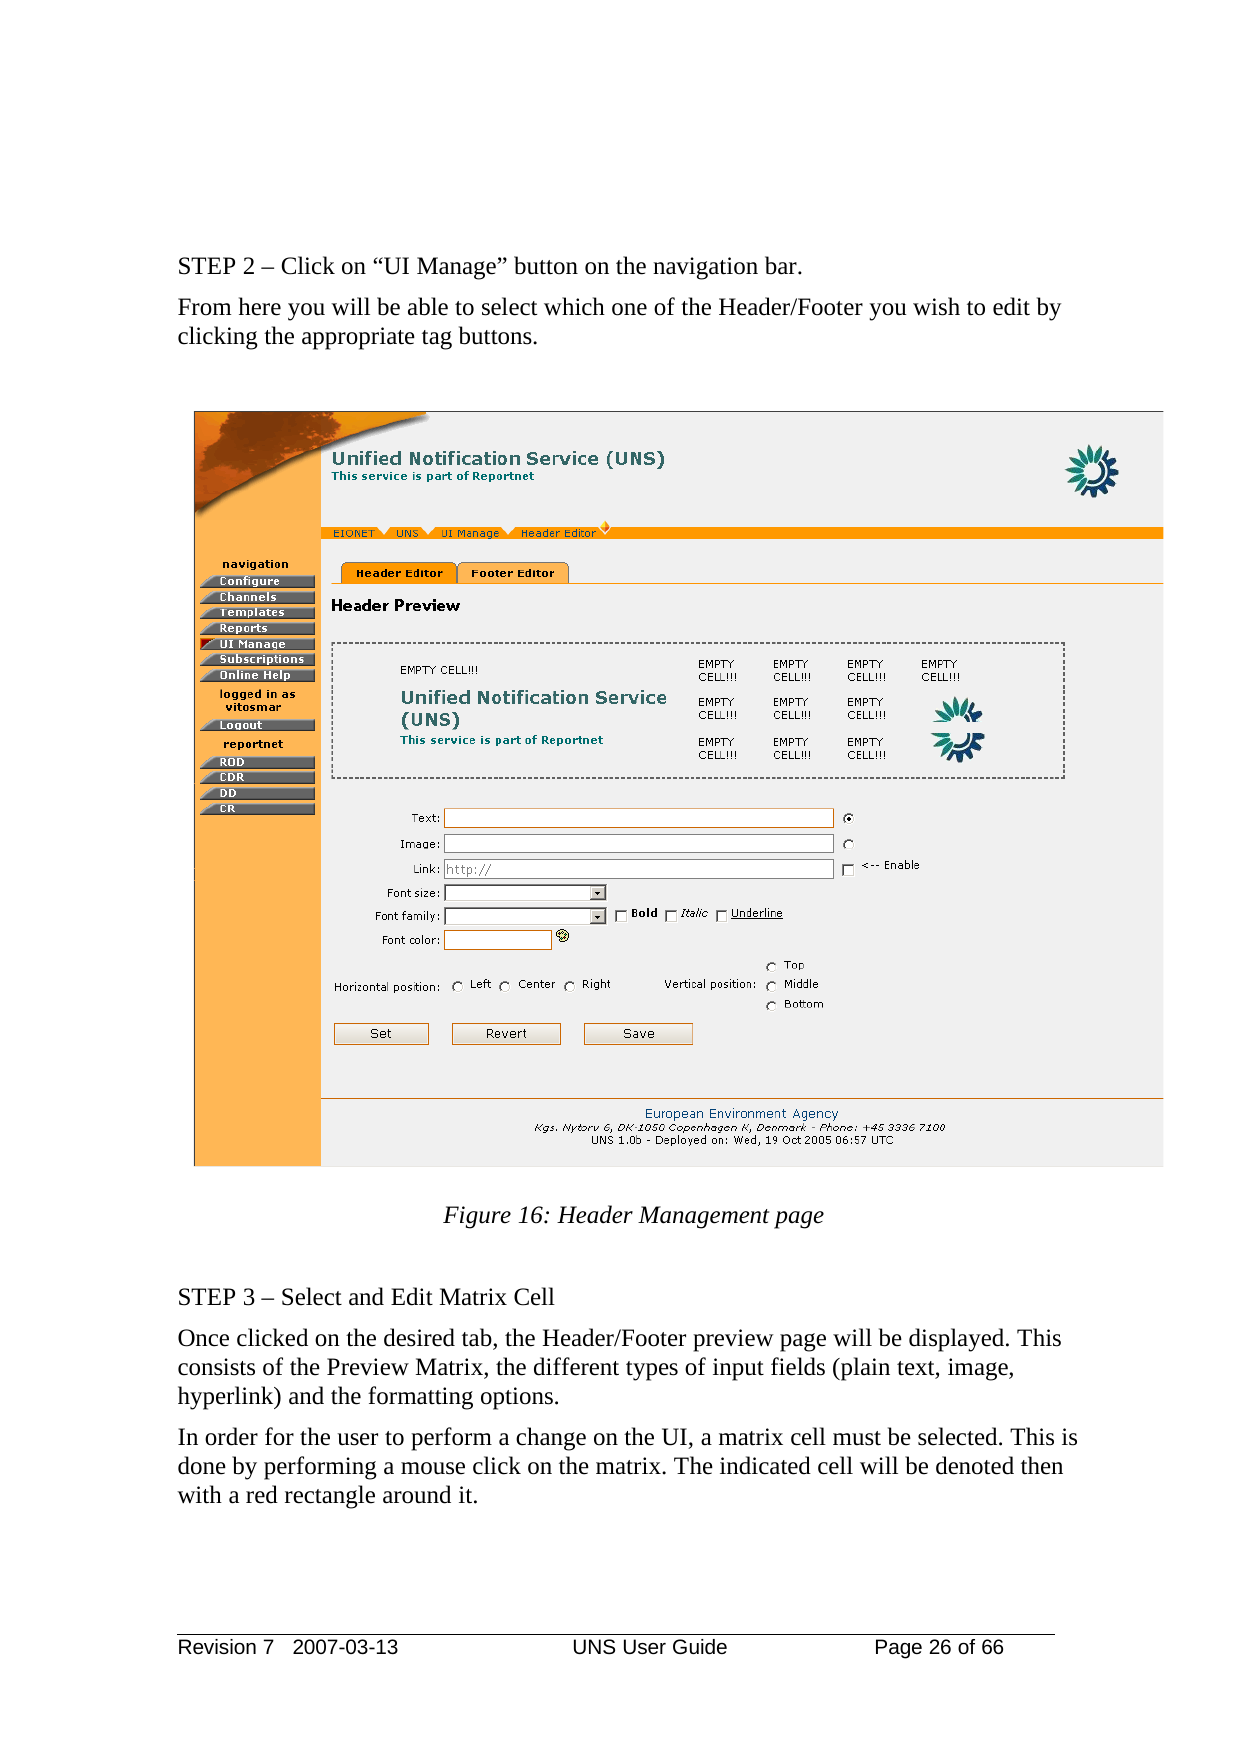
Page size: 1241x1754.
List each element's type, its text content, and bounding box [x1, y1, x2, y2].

text Once clicked on the desired tab, the Header/Footer preview page will be displayed. This consists of the Preview Matrix, the different types of input fields (plain text, image, hyperlink) and the formatting options. [177, 1323, 1092, 1410]
text In order for the user to perform a change on the UI, a matrix cell must be selected. This is done by performing a mouse click on the matrix. The indicated cell will be denoted then with a red rectangle around it. [177, 1422, 1092, 1509]
text STEP 2 – Click on “UI Manage” button on the navigation bar. [177, 251, 1092, 280]
text From here you will be able to select which one of the Header/Footer you wish to edit by clicking the appropriate tag buttons. [177, 292, 1092, 350]
picture [193, 411, 1164, 1167]
text Figure 16: Header Management page [177, 1199, 1092, 1228]
text STEP 3 – Select and Edit Matrix Cell [177, 1282, 1092, 1311]
